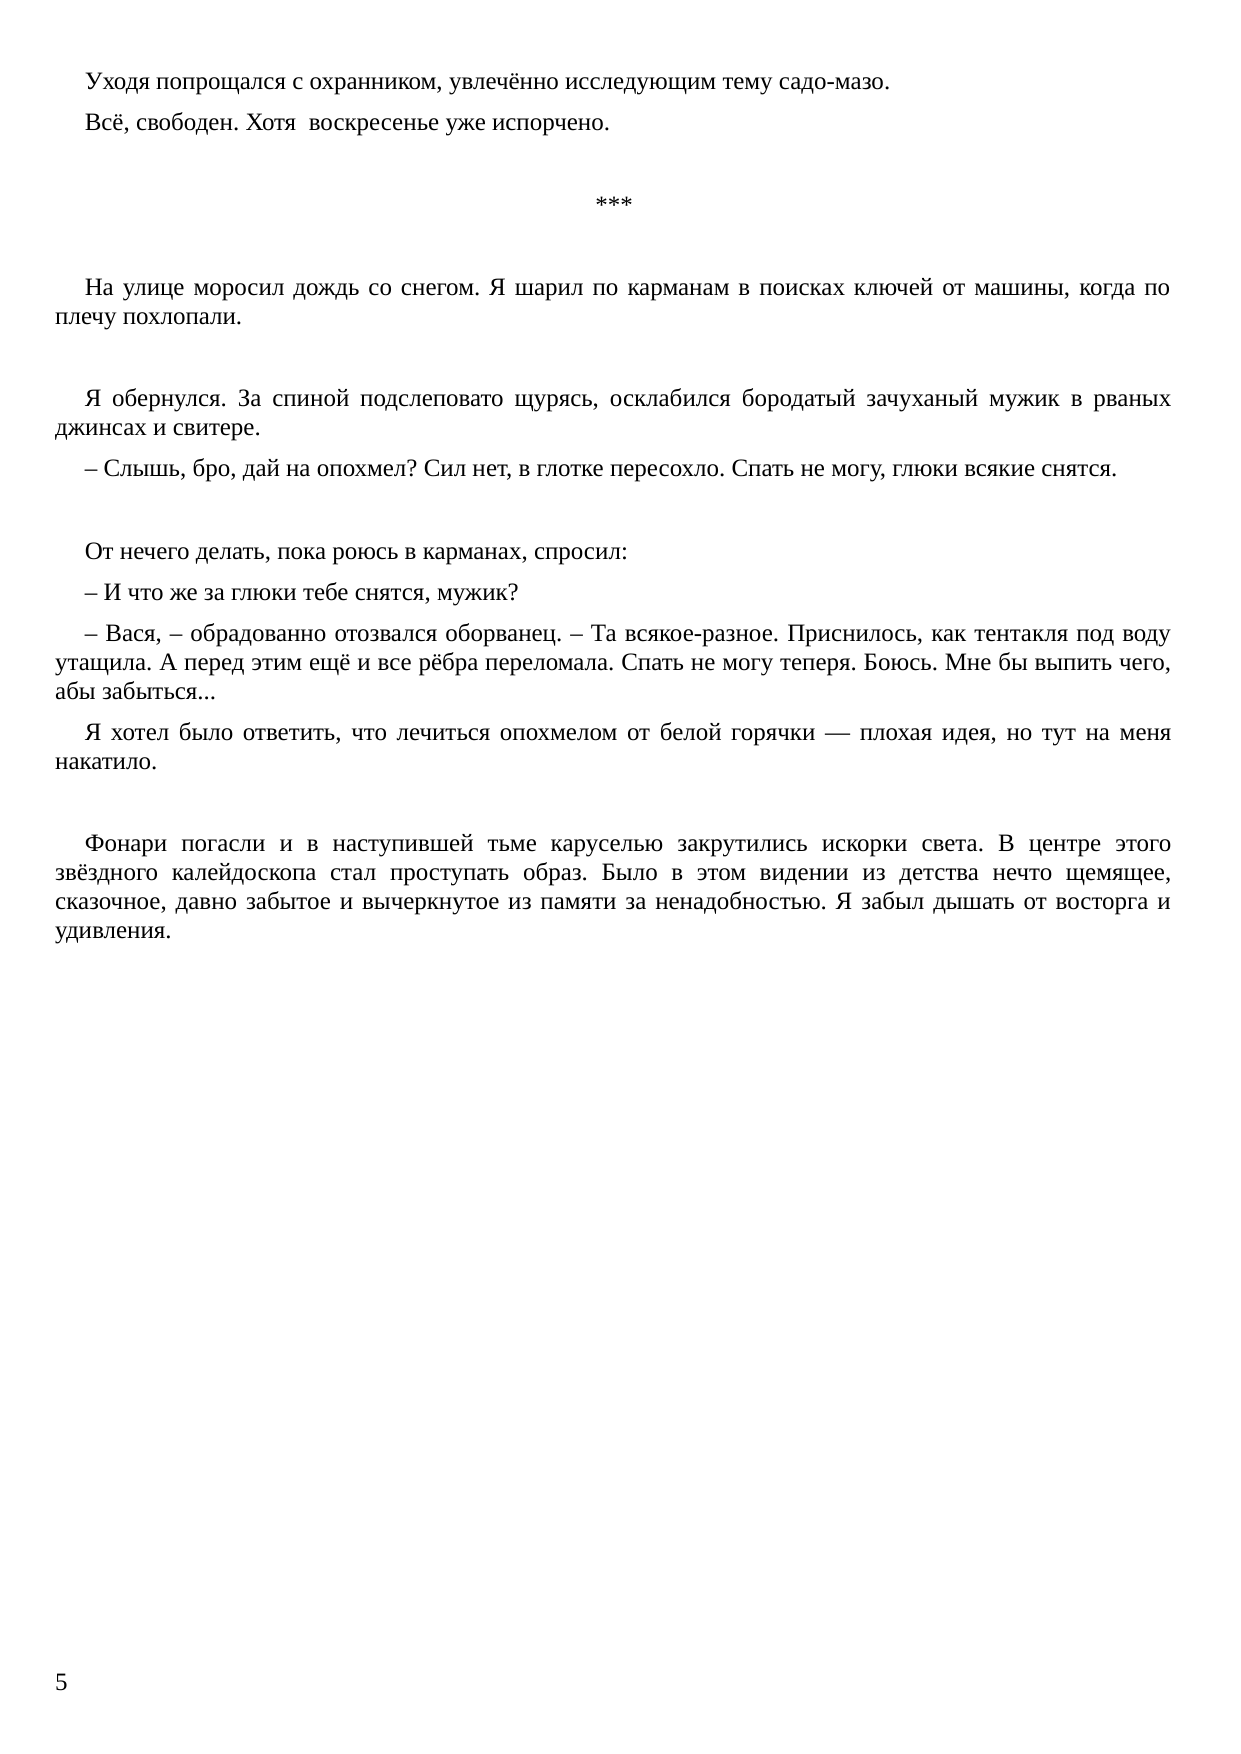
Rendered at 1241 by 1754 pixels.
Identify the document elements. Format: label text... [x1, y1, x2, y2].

text Уходя попрощался с охранником, увлечённо исследующим тему садо-мазо. [55, 66, 1173, 95]
text – И что же за глюки тебе снятся, мужик? [55, 577, 1173, 606]
text Я обернулся. За спиной подслеповато щурясь, осклабился бородатый зачуханый мужик в рваных джинсах и свитере. [55, 383, 1173, 441]
text – Слышь, бро, дай на опохмел? Сил нет, в глотке пересохло. Спать не могу, глюки всякие снятся. [55, 453, 1173, 482]
text *** [55, 190, 1173, 218]
text Я хотел было ответить, что лечиться опохмелом от белой горячки — плохая идея, но тут на меня накатило. [55, 717, 1173, 775]
text Всё, свободен. Хотя воскресенье уже испорчено. [55, 107, 1173, 136]
text – Вася, – обрадованно отозвался оборванец. – Та всякое-разное. Приснилось, как тентакля под воду утащила. А перед этим ещё и все рёбра переломала. Спать не могу теперя. Боюсь. Мне бы выпить чего, абы забыться... [55, 618, 1173, 705]
text Фонари погасли и в наступившей тьме каруселью закрутились искорки света. В центре этого звёздного калейдоскопа стал проступать образ. Было в этом видении из детства нечто щемящее, сказочное, давно забытое и вычеркнутое из памяти за ненадобностью. Я забыл дышать от восторга и удивления. [55, 828, 1173, 943]
text На улице моросил дождь со снегом. Я шарил по карманам в поисках ключей от машины, когда по плечу похлопали. [55, 272, 1173, 330]
text От нечего делать, пока роюсь в карманах, спросил: [55, 536, 1173, 565]
